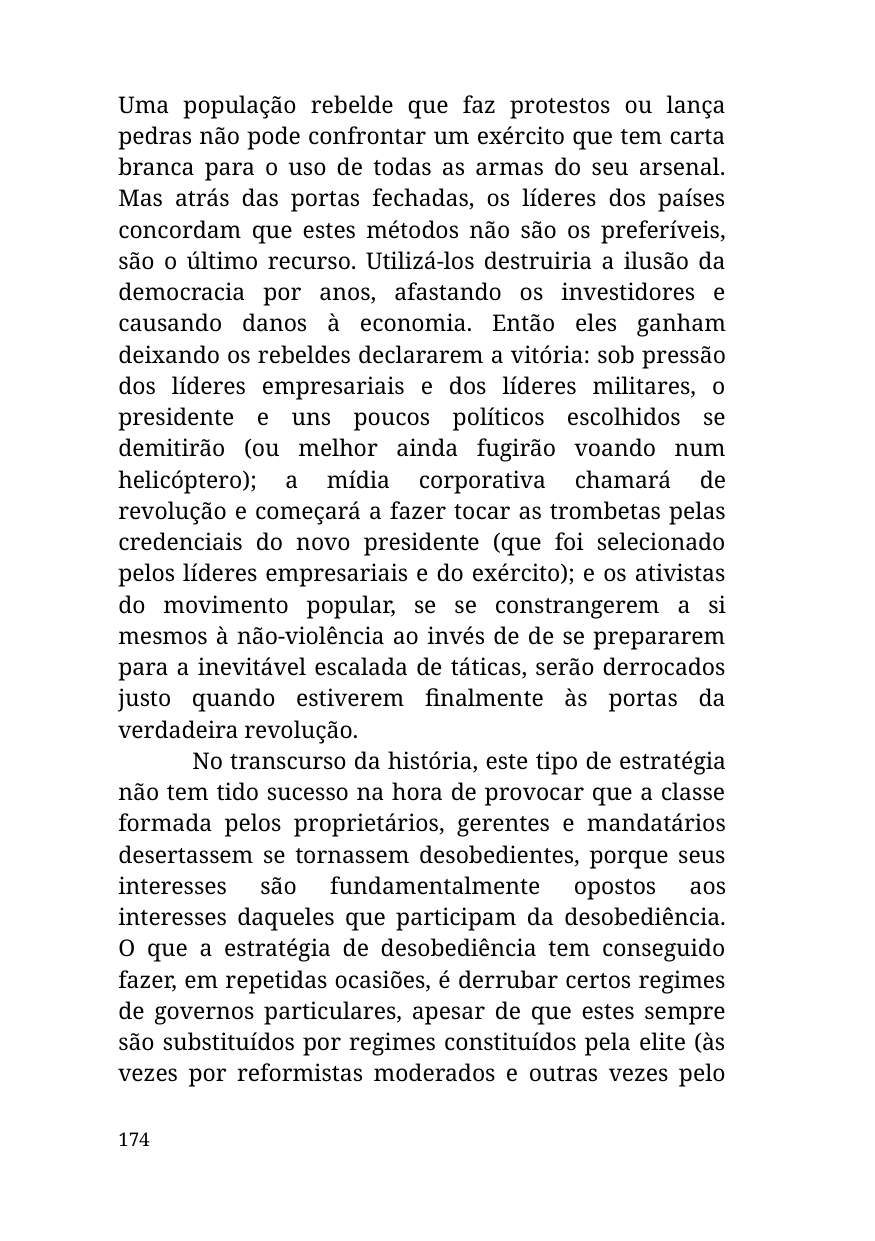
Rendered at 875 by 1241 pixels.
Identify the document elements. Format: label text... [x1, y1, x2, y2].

text No transcurso da história, este tipo de estratégia não tem tido sucesso na hora de provocar que a classe formada pelos proprietários, gerentes e mandatários desertassem se tornassem desobedientes, porque seus interesses são fundamentalmente opostos aos interesses daqueles que participam da desobediência. O que a estratégia de desobediência tem conseguido fazer, em repetidas ocasiões, é derrubar certos regimes de governos particulares, apesar de que estes sempre são substituídos por regimes constituídos pela elite (às vezes por reformistas moderados e outras vezes pelo [118, 745, 726, 1088]
text Uma população rebelde que faz protestos ou lança pedras não pode confrontar um exército que tem carta branca para o uso de todas as armas do seu arsenal. Mas atrás das portas fechadas, os líderes dos países concordam que estes métodos não são os preferíveis, são o último recurso. Utilizá-los destruiria a ilusão da democracia por anos, afastando os investidores e causando danos à economia. Então eles ganham deixando os rebeldes declararem a vitória: sob pressão dos líderes empresariais e dos líderes militares, o presidente e uns poucos políticos escolhidos se demitirão (ou melhor ainda fugirão voando num helicóptero); a mídia corporativa chamará de revolução e começará a fazer tocar as trombetas pelas credenciais do novo presidente (que foi selecionado pelos líderes empresariais e do exército); e os ativistas do movimento popular, se se constrangerem a si mesmos à não-violência ao invés de de se prepararem para a inevitável escalada de táticas, serão derrocados justo quando estiverem finalmente às portas da verdadeira revolução. [118, 88, 726, 745]
